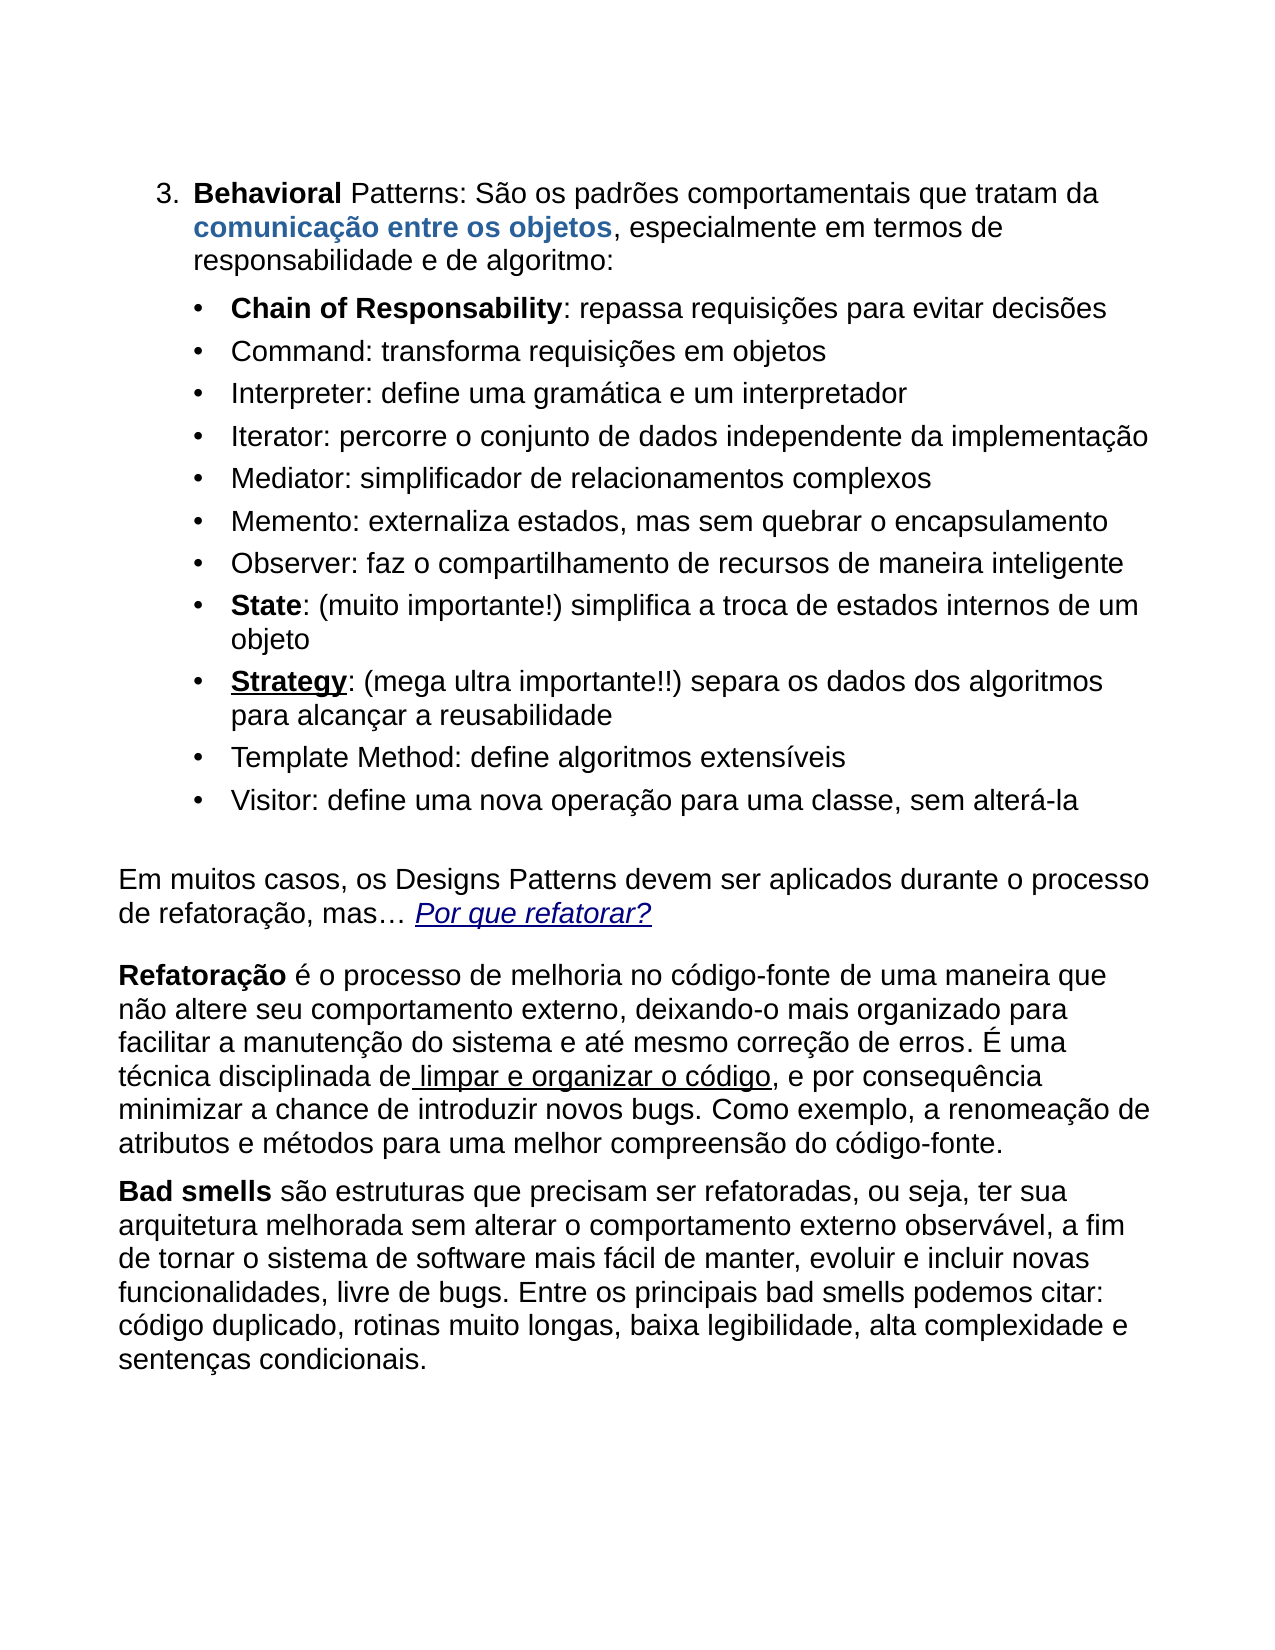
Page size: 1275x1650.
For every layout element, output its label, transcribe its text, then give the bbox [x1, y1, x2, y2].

list Interpreter: define uma gramática e um interpretador [193, 376, 1157, 410]
list Observer: faz o compartilhamento de recursos de maneira inteligente [193, 546, 1157, 580]
list Command: transforma requisições em objetos [193, 334, 1157, 368]
list Iterator: percorre o conjunto de dados independente da implementação [193, 419, 1157, 452]
list Visitor: define uma nova operação para uma classe, sem alterá-la [193, 783, 1157, 816]
list Behavioral Patterns: São os padrões comportamentais que tratam da comunicação entre os objetos, especialmente em termos de responsabilidade e de algoritmo: [156, 176, 1157, 277]
list Strategy: (mega ultra importante!!) separa os dados dos algoritmos para alcançar a reusabilidade [193, 664, 1157, 732]
list State: (muito importante!) simplifica a troca de estados internos de um objeto [193, 588, 1157, 656]
text Refatoração é o processo de melhoria no código-fonte de uma maneira que não altere seu comportamento externo, deixando-o mais organizado para facilitar a manutenção do sistema e até mesmo correção de erros. É uma técnica disciplinada de limpar e organizar o código, e por consequência minimizar a chance de introduzir novos bugs. Como exemplo, a renomeação de atributos e métodos para uma melhor compreensão do código-fonte. [118, 958, 1157, 1159]
list Template Method: define algoritmos extensíveis [193, 740, 1157, 774]
list Memento: externaliza estados, mas sem quebrar o encapsulamento [193, 503, 1157, 537]
text Em muitos casos, os Designs Patterns devem ser aplicados durante o processo de refatoração, mas… Por que refatorar? [118, 862, 1157, 929]
list Chain of Responsability: repassa requisições para evitar decisões [193, 292, 1157, 325]
subtitle Bad smells são estruturas que precisam ser refatoradas, ou seja, ter sua arquitetura melhorada sem alterar o comportamento externo observável, a fim de tornar o sistema de software mais fácil de manter, evoluir e incluir novas funcionalidades, livre de bugs. Entre os principais bad smells podemos citar: código duplicado, rotinas muito longas, baixa legibilidade, alta complexidade e sentenças condicionais. [118, 1174, 1157, 1375]
list Mediator: simplificador de relacionamentos complexos [193, 461, 1157, 495]
